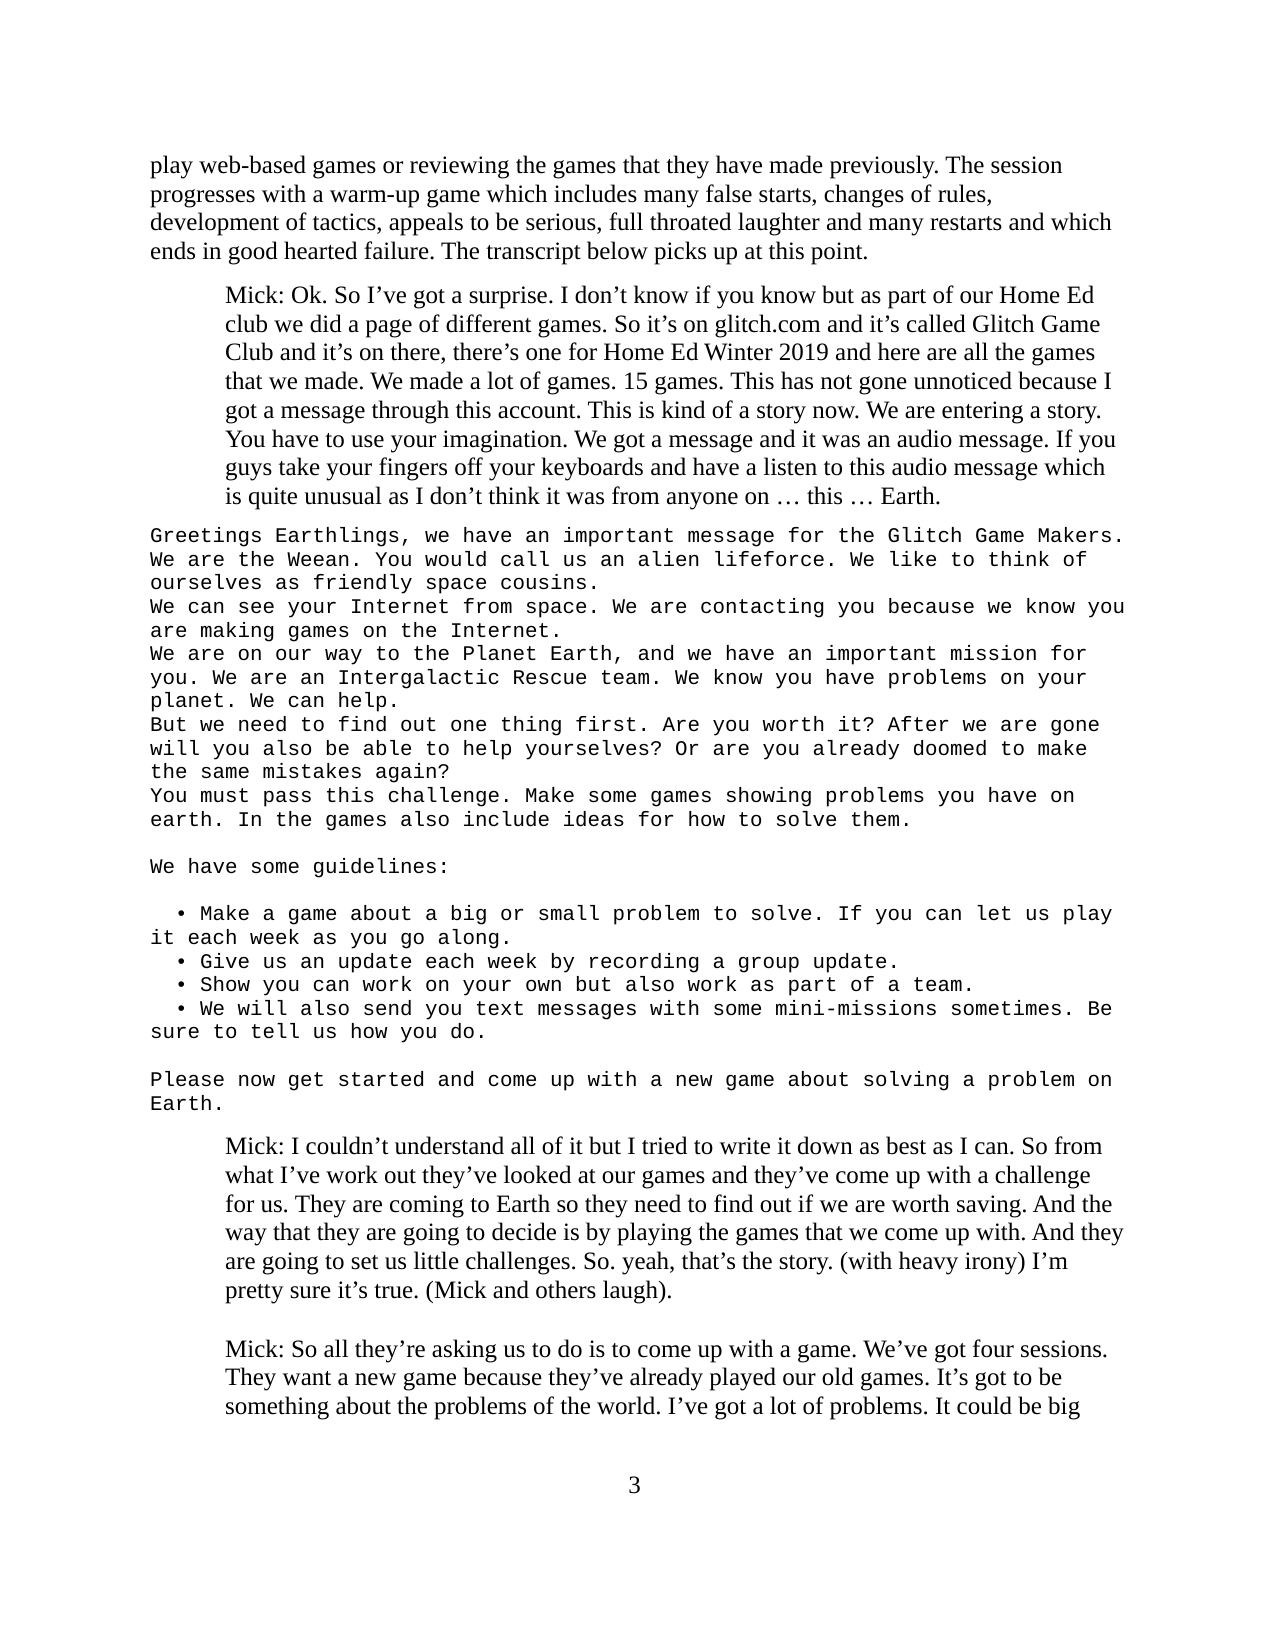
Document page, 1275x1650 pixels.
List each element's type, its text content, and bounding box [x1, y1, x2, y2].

text We are the Weean. You would call us an alien lifeforce. We like to think of ourselves as friendly space cousins. [150, 549, 1125, 596]
text Greetings Earthlings, we have an important message for the Glitch Game Makers. [150, 525, 1125, 549]
text We are on our way to the Planet Earth, and we have an important mission for you. We are an Intergalactic Rescue team. We know you have problems on your planet. We can help. [150, 643, 1125, 714]
text Please now get started and come up with a new game about solving a problem on Earth. [150, 1069, 1125, 1116]
text You must pass this challenge. Make some games showing problems you have on earth. In the games also include ideas for how to solve them. [150, 785, 1125, 832]
text • Give us an update each week by recording a group update. [150, 951, 1125, 974]
text We can see your Internet from space. We are contacting you because we know you are making games on the Internet. [150, 596, 1125, 643]
text We have some guidelines: [150, 856, 1125, 880]
text • Make a game about a big or small problem to solve. If you can let us play it each week as you go along. [150, 903, 1125, 951]
text play web-based games or reviewing the games that they have made previously. The session progresses with a warm-up game which includes many false starts, changes of rules, development of tactics, appeals to be serious, full throated laughter and many restarts and which ends in good hearted failure. The transcript below picks up at this point. [150, 150, 1125, 265]
text Mick: Ok. So I’ve got a surprise. I don’t know if you know but as part of our Home Ed club we did a page of different games. So it’s on glitch.com and it’s called Glitch Game Club and it’s on there, there’s one for Home Ed Winter 2019 and here are all the games that we made. We made a lot of games. 15 games. This has not gone unnoticed because I got a message through this account. This is kind of a story now. We are entering a story. You have to use your imagination. We got a message and it was an audio message. If you guys take your fingers off your keyboards and have a listen to this audio message which is quite unusual as I don’t think it was from anyone on … this … Earth. [225, 280, 1125, 510]
text • We will also send you text messages with some mini-missions sometimes. Be sure to tell us how you do. [150, 998, 1125, 1045]
text • Show you can work on your own but also work as part of a team. [150, 974, 1125, 998]
text But we need to find out one thing first. Are you worth it? After we are gone will you also be able to help yourselves? Or are you already doomed to make the same mistakes again? [150, 714, 1125, 785]
text Mick: I couldn’t understand all of it but I tried to write it down as best as I can. So from what I’ve work out they’ve looked at our games and they’ve come up with a challenge for us. They are coming to Earth so they need to find out if we are worth saving. And the way that they are going to decide is by playing the games that we come up with. And they are going to set us little challenges. So. yeah, that’s the story. (with heavy irony) I’m pretty sure it’s true. (Mick and others laugh). [225, 1131, 1125, 1304]
text Mick: So all they’re asking us to do is to come up with a game. We’ve got four sessions. They want a new game because they’ve already played our old games. It’s got to be something about the problems of the world. I’ve got a lot of problems. It could be big [225, 1334, 1125, 1420]
